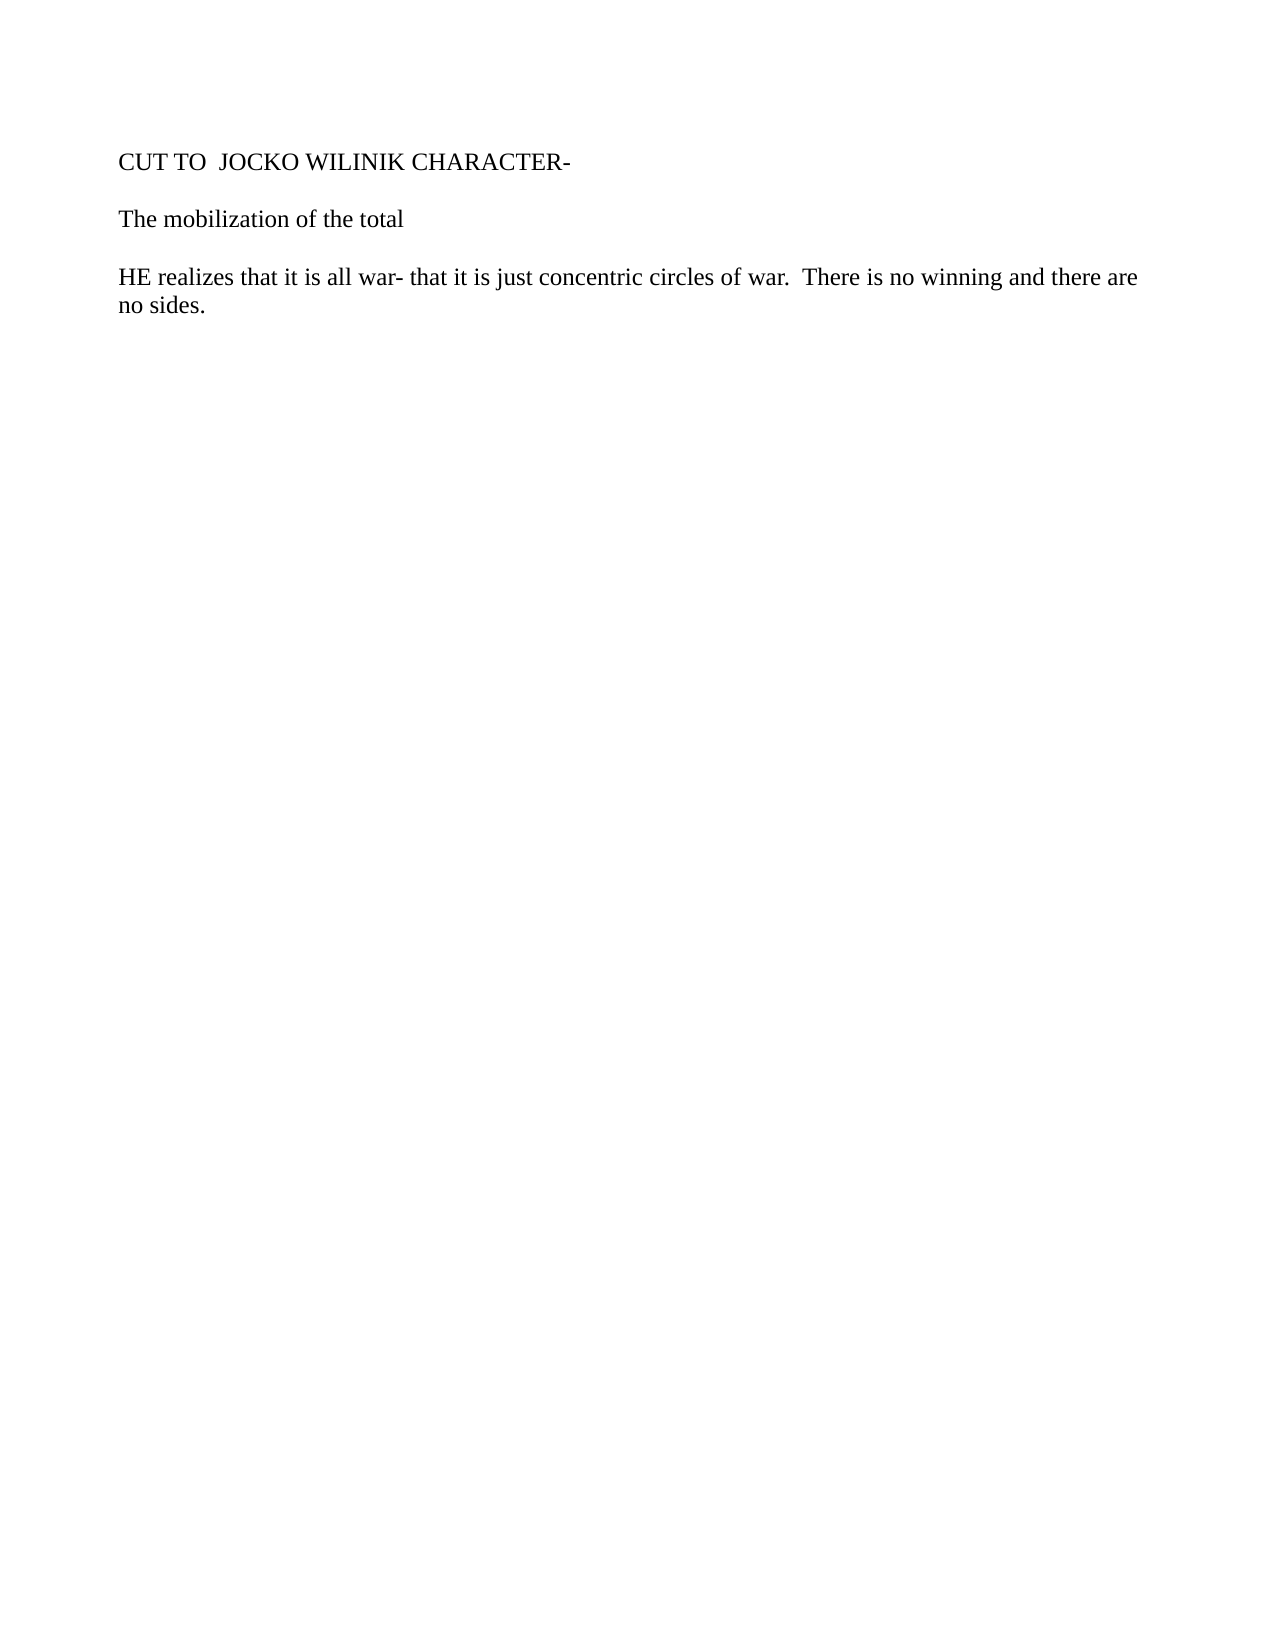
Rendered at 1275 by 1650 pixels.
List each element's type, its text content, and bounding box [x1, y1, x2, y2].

text CUT TO JOCKO WILINIK CHARACTER- [118, 118, 1157, 176]
text HE realizes that it is all war- that it is just concentric circles of war. There is no winning and there are no sides. [118, 262, 1157, 319]
text The mobilization of the total [118, 204, 1157, 233]
